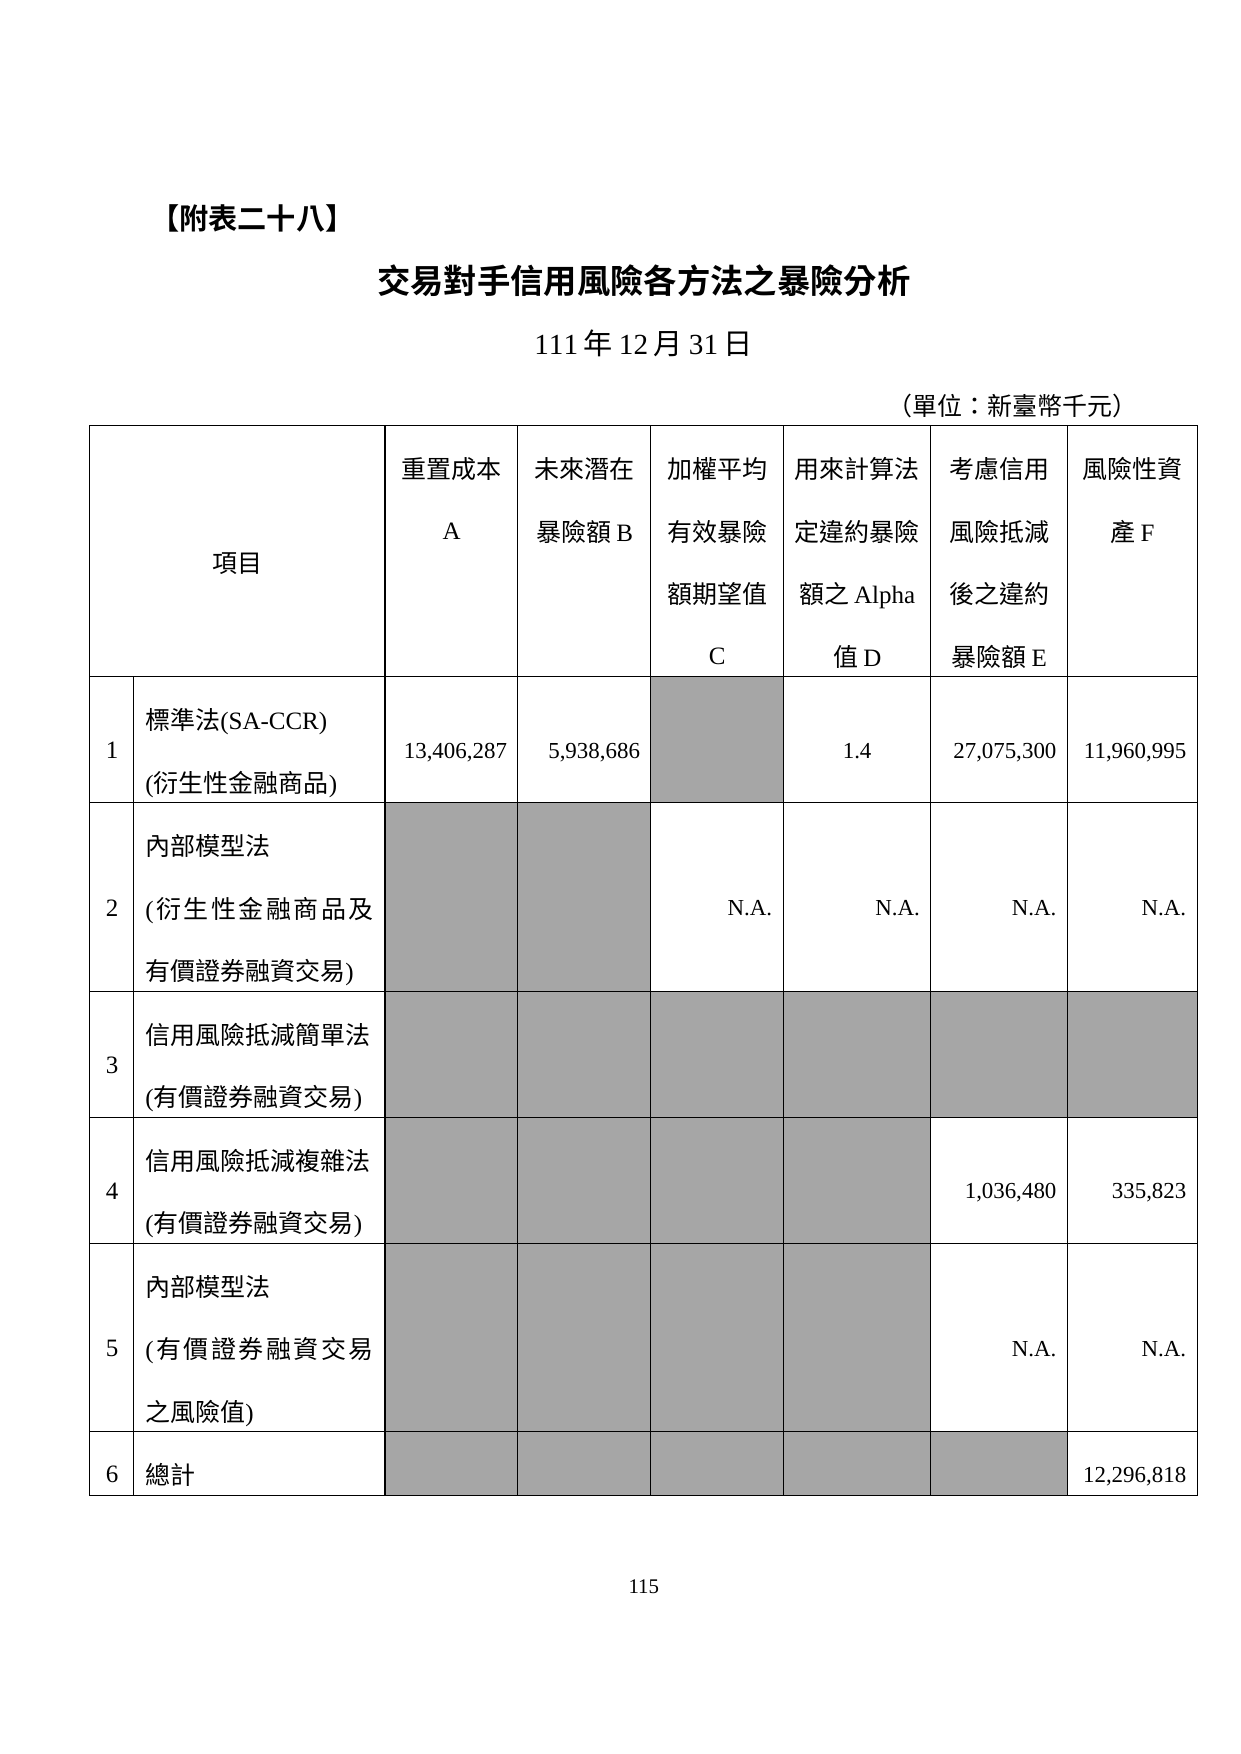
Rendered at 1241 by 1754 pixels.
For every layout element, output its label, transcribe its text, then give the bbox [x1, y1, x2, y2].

table_cell 27,075,300 [931, 677, 1067, 802]
table_cell N.A. [1068, 1244, 1197, 1431]
table_cell [784, 1118, 930, 1243]
table_cell 335,823 [1068, 1118, 1197, 1243]
table_cell 11,960,995 [1068, 677, 1197, 802]
table_cell [651, 1432, 783, 1495]
table_cell [651, 677, 783, 802]
table_cell N.A. [931, 1244, 1067, 1431]
table_cell 內部模型法 (有價證券融資交易之風險值) [134, 1244, 384, 1431]
table_cell [1068, 992, 1197, 1117]
table_header 用來計算法定違約暴險額之Alpha值D [784, 426, 930, 676]
table_cell [931, 1432, 1067, 1495]
text 交易對手信用風險各方法之暴險分析 [150, 237, 1137, 300]
table_cell 6 [90, 1432, 133, 1495]
table_cell 5 [90, 1244, 133, 1431]
table_cell [386, 1244, 517, 1431]
table_cell [518, 803, 650, 991]
table_cell 1.4 [784, 677, 930, 802]
table_header 考慮信用風險抵減後之違約暴險額E [931, 426, 1067, 676]
table_cell 總計 [134, 1432, 384, 1495]
table_cell N.A. [931, 803, 1067, 991]
table_cell 12,296,818 [1068, 1432, 1197, 1495]
table_cell [784, 1244, 930, 1431]
table_cell [518, 1244, 650, 1431]
text （單位：新臺幣千元） [150, 362, 1137, 425]
text 111年12月31日 [150, 300, 1137, 362]
table_cell 1,036,480 [931, 1118, 1067, 1243]
table_cell [386, 992, 517, 1117]
table_header 風險性資產F [1068, 426, 1197, 676]
table_cell [386, 1118, 517, 1243]
table_cell 信用風險抵減複雜法 (有價證券融資交易) [134, 1118, 384, 1243]
table_cell [386, 803, 517, 991]
table_cell 信用風險抵減簡單法 (有價證券融資交易) [134, 992, 384, 1117]
table_cell 標準法(SA-CCR) (衍生性金融商品) [134, 677, 384, 802]
subtitle 【附表二十八】交易對手信用風險各方法之暴險分析 [150, 175, 1137, 237]
table_header 加權平均有效暴險額期望值C [651, 426, 783, 676]
table_cell [784, 992, 930, 1117]
table_header 重置成本A [386, 426, 517, 676]
table_header 項目 [90, 426, 384, 676]
table_cell 內部模型法 (衍生性金融商品及有價證券融資交易) [134, 803, 384, 991]
table_cell [386, 1432, 517, 1495]
table_cell [931, 992, 1067, 1117]
table_cell [651, 1244, 783, 1431]
table_cell [518, 1118, 650, 1243]
table_cell 3 [90, 992, 133, 1117]
table_cell 4 [90, 1118, 133, 1243]
table_header 未來潛在暴險額B [518, 426, 650, 676]
table_cell 1 [90, 677, 133, 802]
table_cell [518, 992, 650, 1117]
table_cell [651, 992, 783, 1117]
table_cell [518, 1432, 650, 1495]
table_cell N.A. [651, 803, 783, 991]
table_cell [651, 1118, 783, 1243]
table_cell 2 [90, 803, 133, 991]
table_cell N.A. [784, 803, 930, 991]
table_cell 13,406,287 [386, 677, 517, 802]
table_cell N.A. [1068, 803, 1197, 991]
table_cell [784, 1432, 930, 1495]
table_cell 5,938,686 [518, 677, 650, 802]
